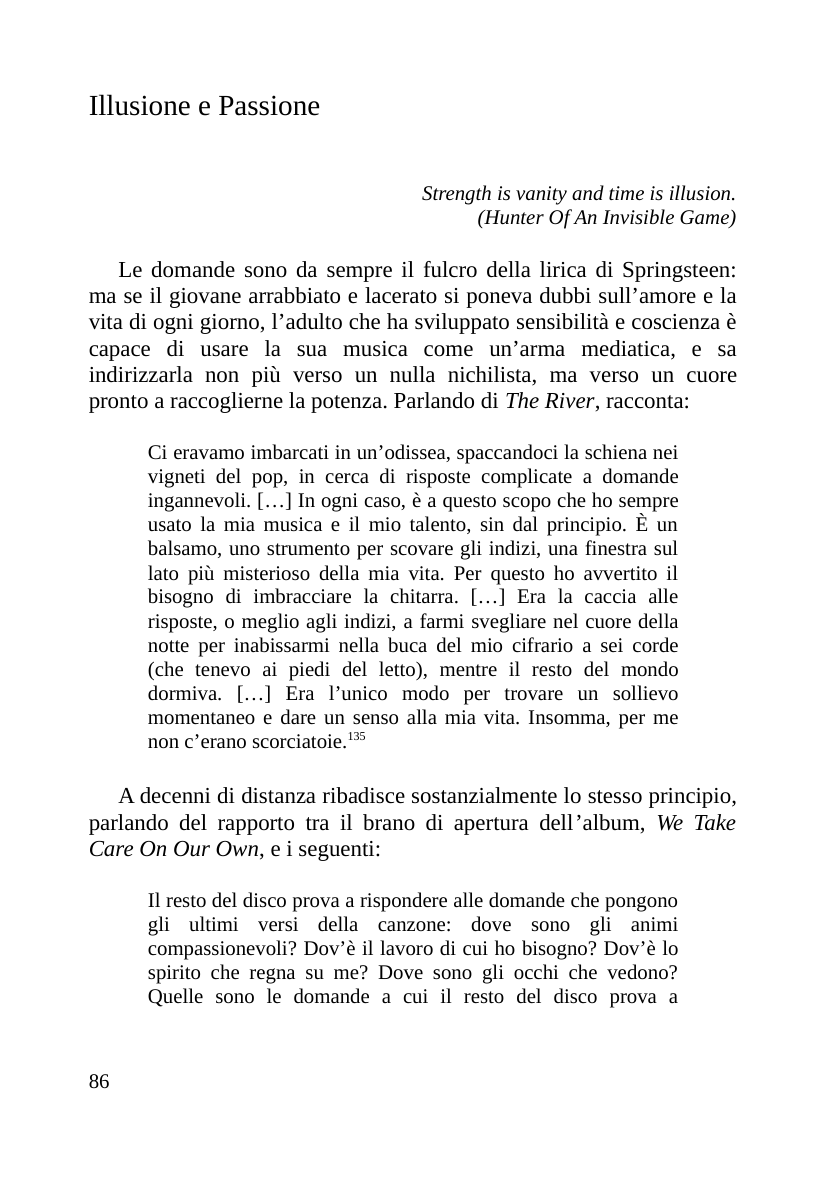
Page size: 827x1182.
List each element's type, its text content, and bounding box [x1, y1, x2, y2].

text (Hunter Of An Invisible Game) [88, 205, 738, 229]
text Ci eravamo imbarcati in un’odissea, spaccandoci la schiena nei vigneti del pop, in cerca di risposte complicate a domande ingannevoli. […] In ogni caso, è a questo scopo che ho sempre usato la mia musica e il mio talento, sin dal principio. È un balsamo, uno strumento per scovare gli indizi, una finestra sul lato più misterioso della mia vita. Per questo ho avvertito il bisogno di imbracciare la chitarra. […] Era la caccia alle risposte, o meglio agli indizi, a farmi svegliare nel cuore della notte per inabissarmi nella buca del mio cifrario a sei corde (che tenevo ai piedi del letto), mentre il resto del mondo dormiva. […] Era l’unico modo per trovare un sollievo momentaneo e dare un senso alla mia vita. Insomma, per me non c’erano scorciatoie. [148, 440, 679, 753]
text Le domande sono da sempre il fulcro della lirica di Springsteen: ma se il giovane arrabbiato e lacerato si poneva dubbi sull’amore e la vita di ogni giorno, l’adulto che ha sviluppato sensibilità e coscienza è capace di usare la sua musica come un’arma mediatica, e sa indirizzarla non più verso un nulla nichilista, ma verso un cuore pronto a raccoglierne la potenza. Parlando di The River, racconta: [88, 256, 738, 414]
text Strength is vanity and time is illusion. [88, 181, 738, 205]
subtitle Illusione e Passione [88, 88, 738, 122]
text A decenni di distanza ribadisce sostanzialmente lo stesso principio, parlando del rapporto tra il brano di apertura dell’album, We Take Care On Our Own, e i seguenti: [88, 782, 738, 861]
text Il resto del disco prova a rispondere alle domande che pongono gli ultimi versi della canzone: dove sono gli animi compassionevoli? Dov’è il lavoro di cui ho bisogno? Dov’è lo spirito che regna su me? Dove sono gli occhi che vedono? Quelle sono le domande a cui il resto del disco prova a [148, 888, 679, 1008]
